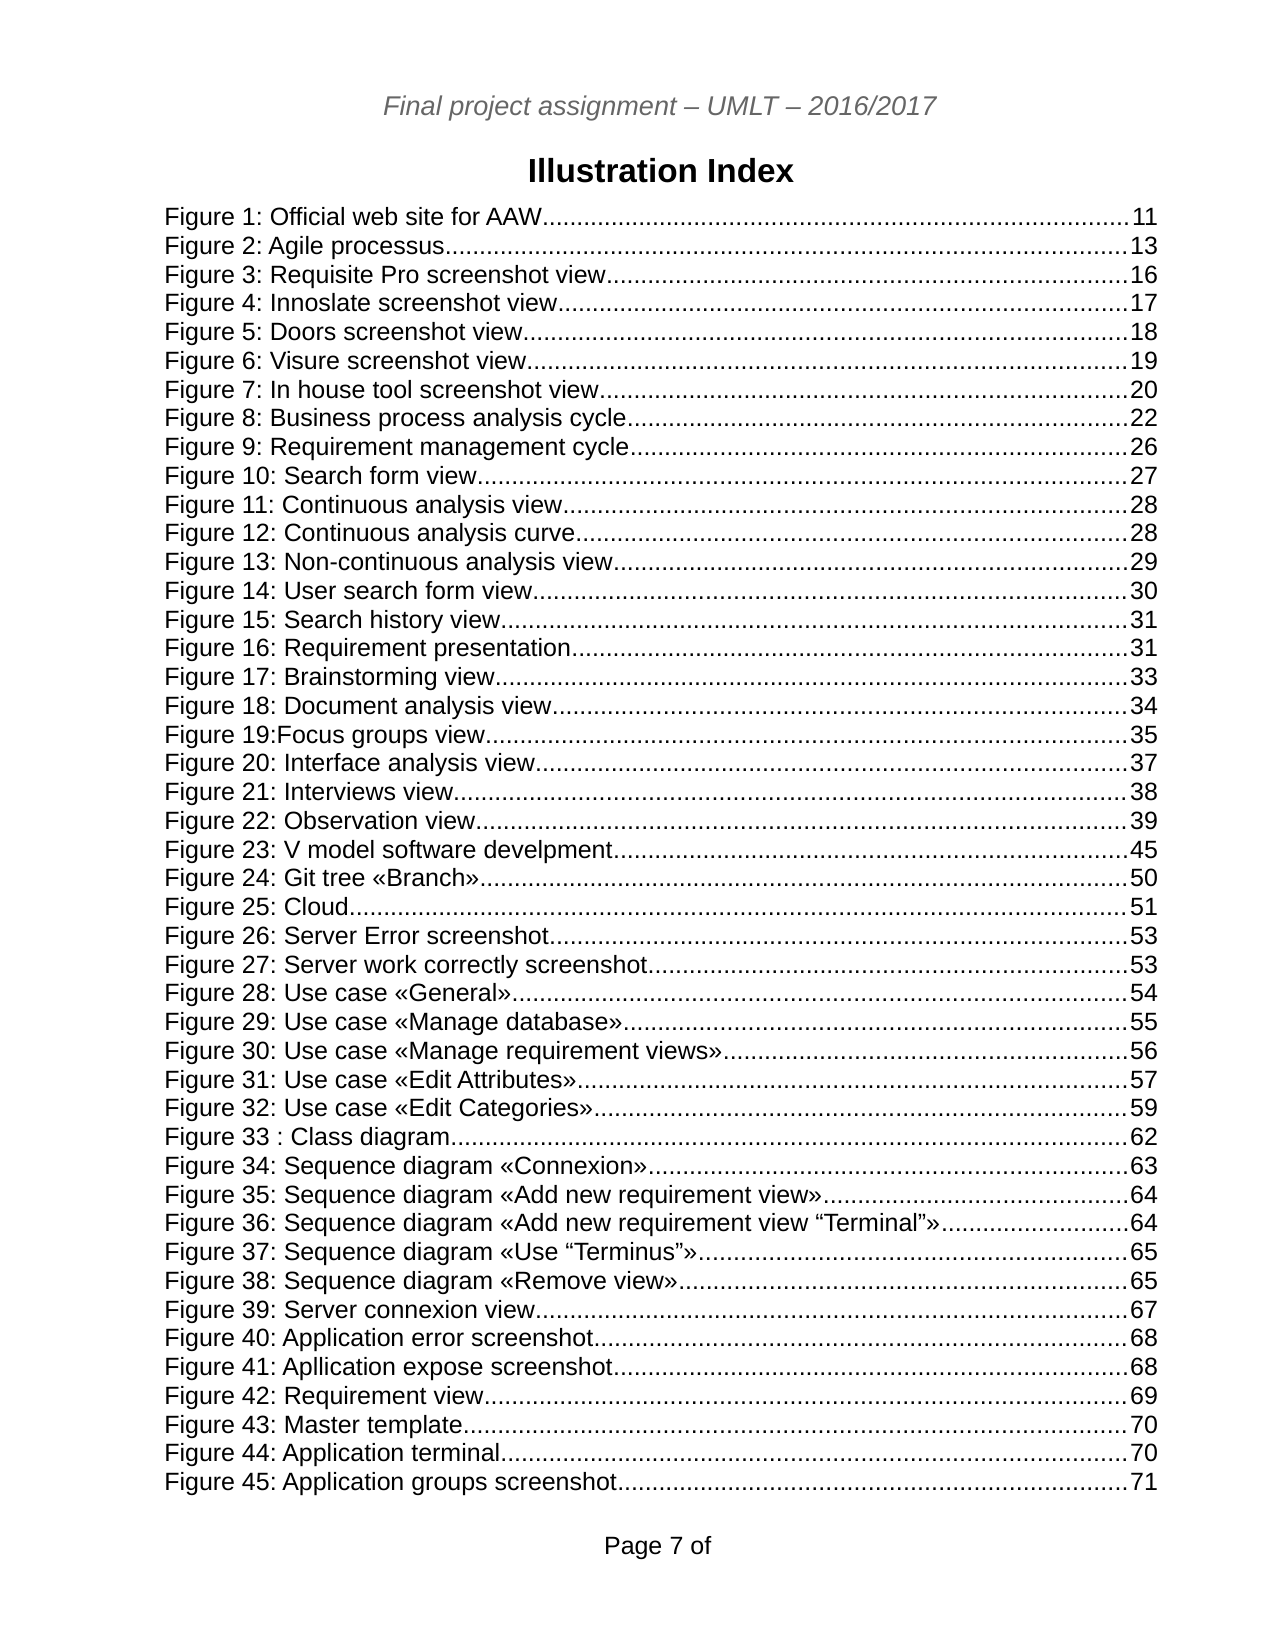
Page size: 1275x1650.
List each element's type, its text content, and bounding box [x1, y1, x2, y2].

text Figure 45: Application groups screenshot 71 [164, 1467, 1158, 1496]
text Figure 36: Sequence diagram «Add new requirement view “Terminal”» 64 [164, 1208, 1158, 1237]
text Figure 9: Requirement management cycle 26 [164, 432, 1158, 461]
text Figure 15: Search history view 31 [164, 605, 1158, 633]
text Figure 21: Interviews view 38 [164, 777, 1158, 806]
text Figure 35: Sequence diagram «Add new requirement view» 64 [164, 1180, 1158, 1208]
text Figure 10: Search form view 27 [164, 461, 1158, 490]
text Figure 11: Continuous analysis view 28 [164, 490, 1158, 518]
text Figure 17: Brainstorming view 33 [164, 662, 1158, 691]
text Figure 7: In house tool screenshot view 20 [164, 375, 1158, 403]
text Figure 41: Apllication expose screenshot 68 [164, 1352, 1158, 1381]
text Figure 23: V model software develpment 45 [164, 835, 1158, 863]
text Figure 34: Sequence diagram «Connexion» 63 [164, 1151, 1158, 1180]
text Figure 2: Agile processus 13 [164, 231, 1158, 260]
text Figure 1: Official web site for AAW 11 [164, 202, 1158, 231]
text Figure 22: Observation view 39 [164, 806, 1158, 835]
text Figure 14: User search form view 30 [164, 576, 1158, 605]
text Figure 37: Sequence diagram «Use “Terminus”» 65 [164, 1237, 1158, 1266]
text Figure 27: Server work correctly screenshot 53 [164, 950, 1158, 978]
text Figure 18: Document analysis view 34 [164, 691, 1158, 720]
text Figure 38: Sequence diagram «Remove view» 65 [164, 1266, 1158, 1295]
text Figure 20: Interface analysis view 37 [164, 748, 1158, 777]
text Figure 31: Use case «Edit Attributes» 57 [164, 1065, 1158, 1093]
text Figure 5: Doors screenshot view 18 [164, 317, 1158, 346]
text Figure 44: Application terminal 70 [164, 1438, 1158, 1467]
text Figure 43: Master template 70 [164, 1410, 1158, 1438]
text Figure 39: Server connexion view 67 [164, 1295, 1158, 1323]
text Figure 12: Continuous analysis curve 28 [164, 518, 1158, 547]
text Figure 25: Cloud 51 [164, 892, 1158, 921]
text Figure 30: Use case «Manage requirement views» 56 [164, 1036, 1158, 1065]
text Figure 28: Use case «General» 54 [164, 978, 1158, 1007]
text Figure 16: Requirement presentation 31 [164, 633, 1158, 662]
text Figure 6: Visure screenshot view 19 [164, 346, 1158, 375]
text Figure 4: Innoslate screenshot view 17 [164, 288, 1158, 317]
text Figure 13: Non-continuous analysis view 29 [164, 547, 1158, 576]
text Figure 40: Application error screenshot 68 [164, 1323, 1158, 1352]
text Figure 24: Git tree «Branch» 50 [164, 863, 1158, 892]
text Figure 32: Use case «Edit Categories» 59 [164, 1093, 1158, 1122]
text Figure 19:Focus groups view 35 [164, 720, 1158, 748]
subtitle Illustration Index [164, 151, 1158, 190]
text Figure 8: Business process analysis cycle 22 [164, 403, 1158, 432]
text Figure 3: Requisite Pro screenshot view 16 [164, 260, 1158, 288]
text Figure 42: Requirement view 69 [164, 1381, 1158, 1410]
text Figure 29: Use case «Manage database» 55 [164, 1007, 1158, 1036]
text Figure 33 : Class diagram 62 [164, 1122, 1158, 1151]
text Figure 26: Server Error screenshot 53 [164, 921, 1158, 950]
